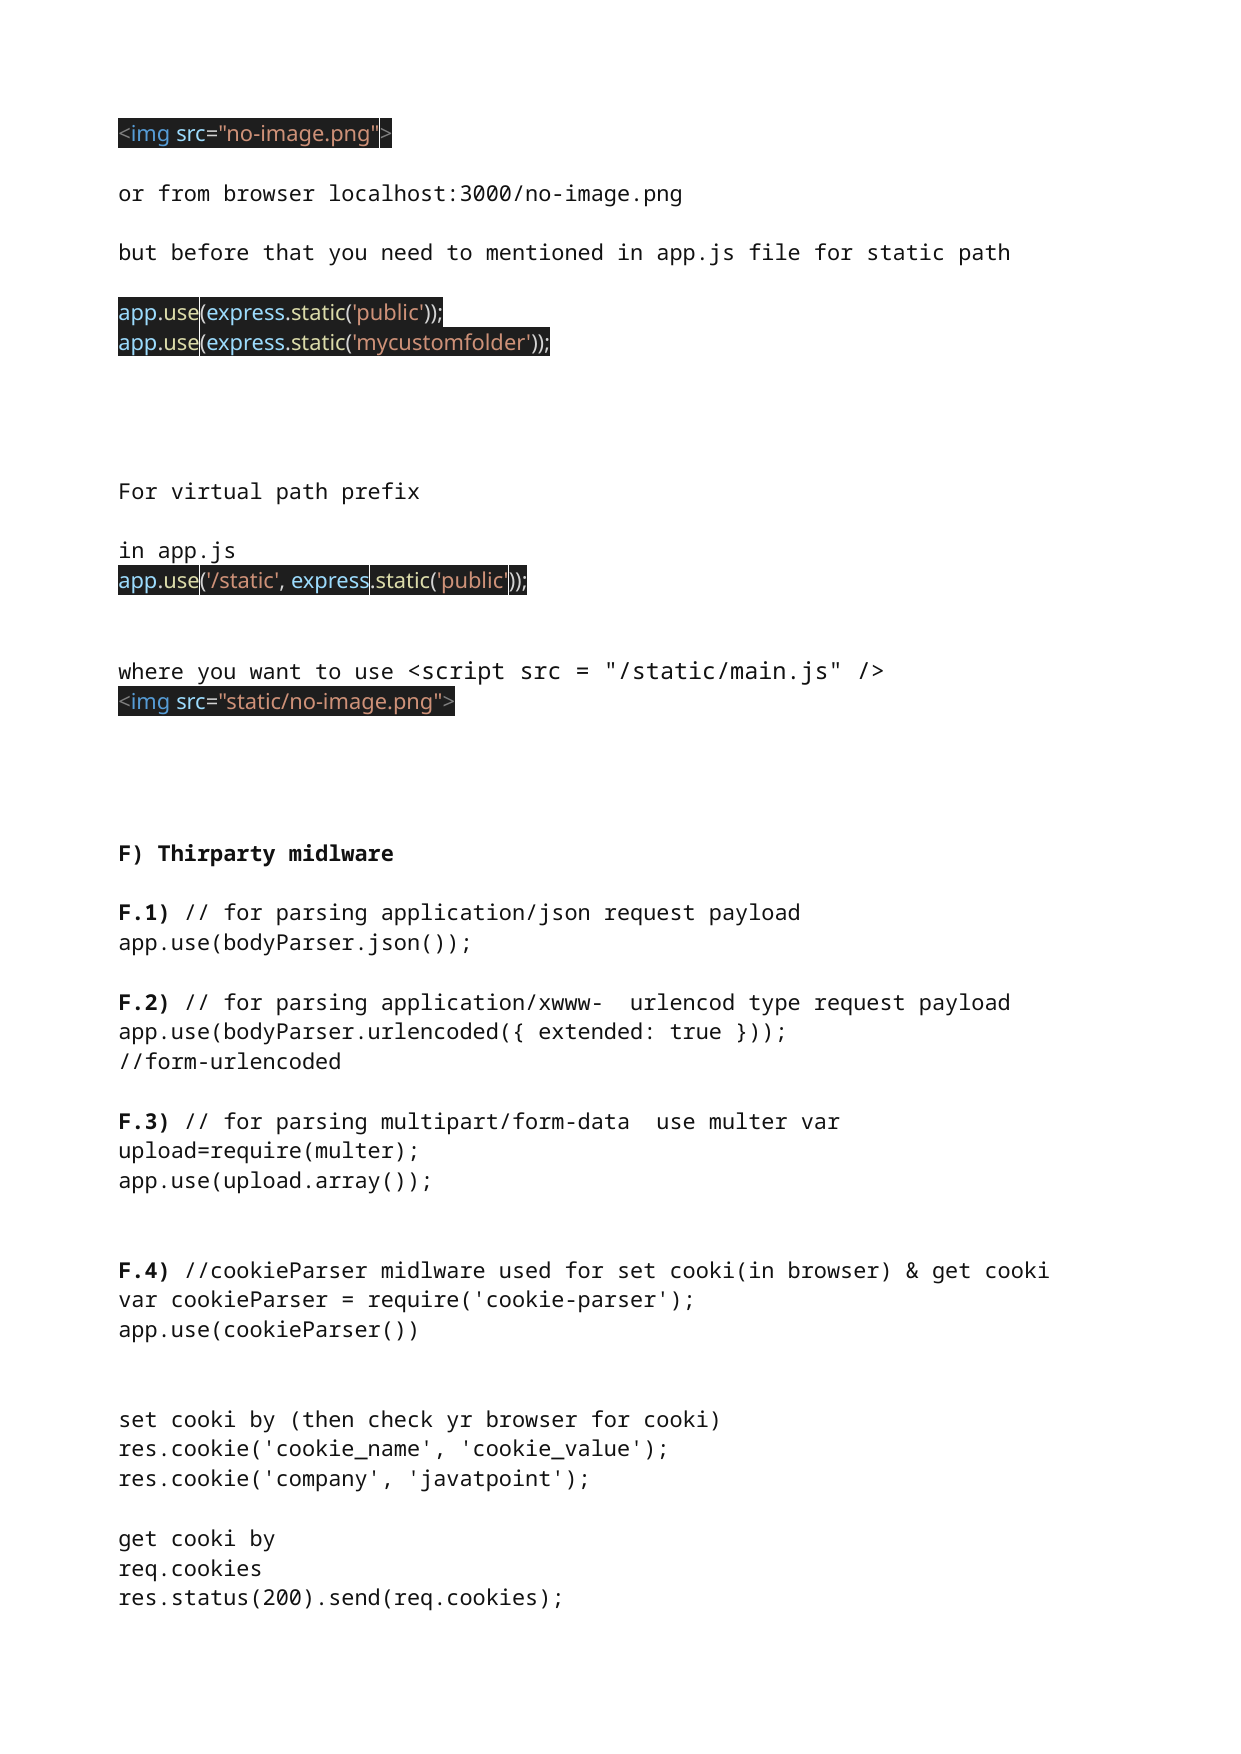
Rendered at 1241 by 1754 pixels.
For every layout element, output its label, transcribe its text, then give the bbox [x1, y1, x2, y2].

text app.use('/static', express.static('public')); [118, 565, 1122, 595]
text F.4) //cookieParser midlware used for set cooki(in browser) & get cooki [118, 1254, 1122, 1284]
text in app.js [118, 535, 1122, 565]
text where you want to use <script src = "/static/main.js" /> [118, 654, 1122, 686]
text app.use(upload.array()); [118, 1165, 1122, 1195]
text F.3) // for parsing multipart/form-data use multer var upload=require(multer); [118, 1106, 1122, 1165]
text app.use(bodyParser.urlencoded({ extended: true })); [118, 1016, 1122, 1046]
text req.cookies [118, 1552, 1122, 1582]
text For virtual path prefix [118, 476, 1122, 505]
text <img src="no-image.png"> [118, 118, 1122, 148]
text F) Thirparty midlware [118, 837, 1122, 867]
text app.use(bodyParser.json()); [118, 927, 1122, 957]
text or from browser localhost:3000/no-image.png [118, 178, 1122, 207]
text app.use(express.static('public')); [118, 297, 1122, 327]
text var cookieParser = require('cookie-parser'); [118, 1284, 1122, 1314]
text <img src="static/no-image.png"> [118, 686, 1122, 716]
text res.cookie('cookie_name', 'cookie_value'); [118, 1433, 1122, 1463]
text res.status(200).send(req.cookies); [118, 1582, 1122, 1612]
text set cooki by (then check yr browser for cooki) [118, 1403, 1122, 1433]
text //form-urlencoded [118, 1046, 1122, 1076]
text app.use(cookieParser()) [118, 1314, 1122, 1344]
text res.cookie('company', 'javatpoint'); [118, 1463, 1122, 1493]
text app.use(express.static('mycustomfolder')); [118, 327, 1122, 356]
text get cooki by [118, 1523, 1122, 1552]
text F.1) // for parsing application/json request payload [118, 897, 1122, 927]
text but before that you need to mentioned in app.js file for static path [118, 237, 1122, 267]
text F.2) // for parsing application/xwww- urlencod type request payload [118, 986, 1122, 1016]
